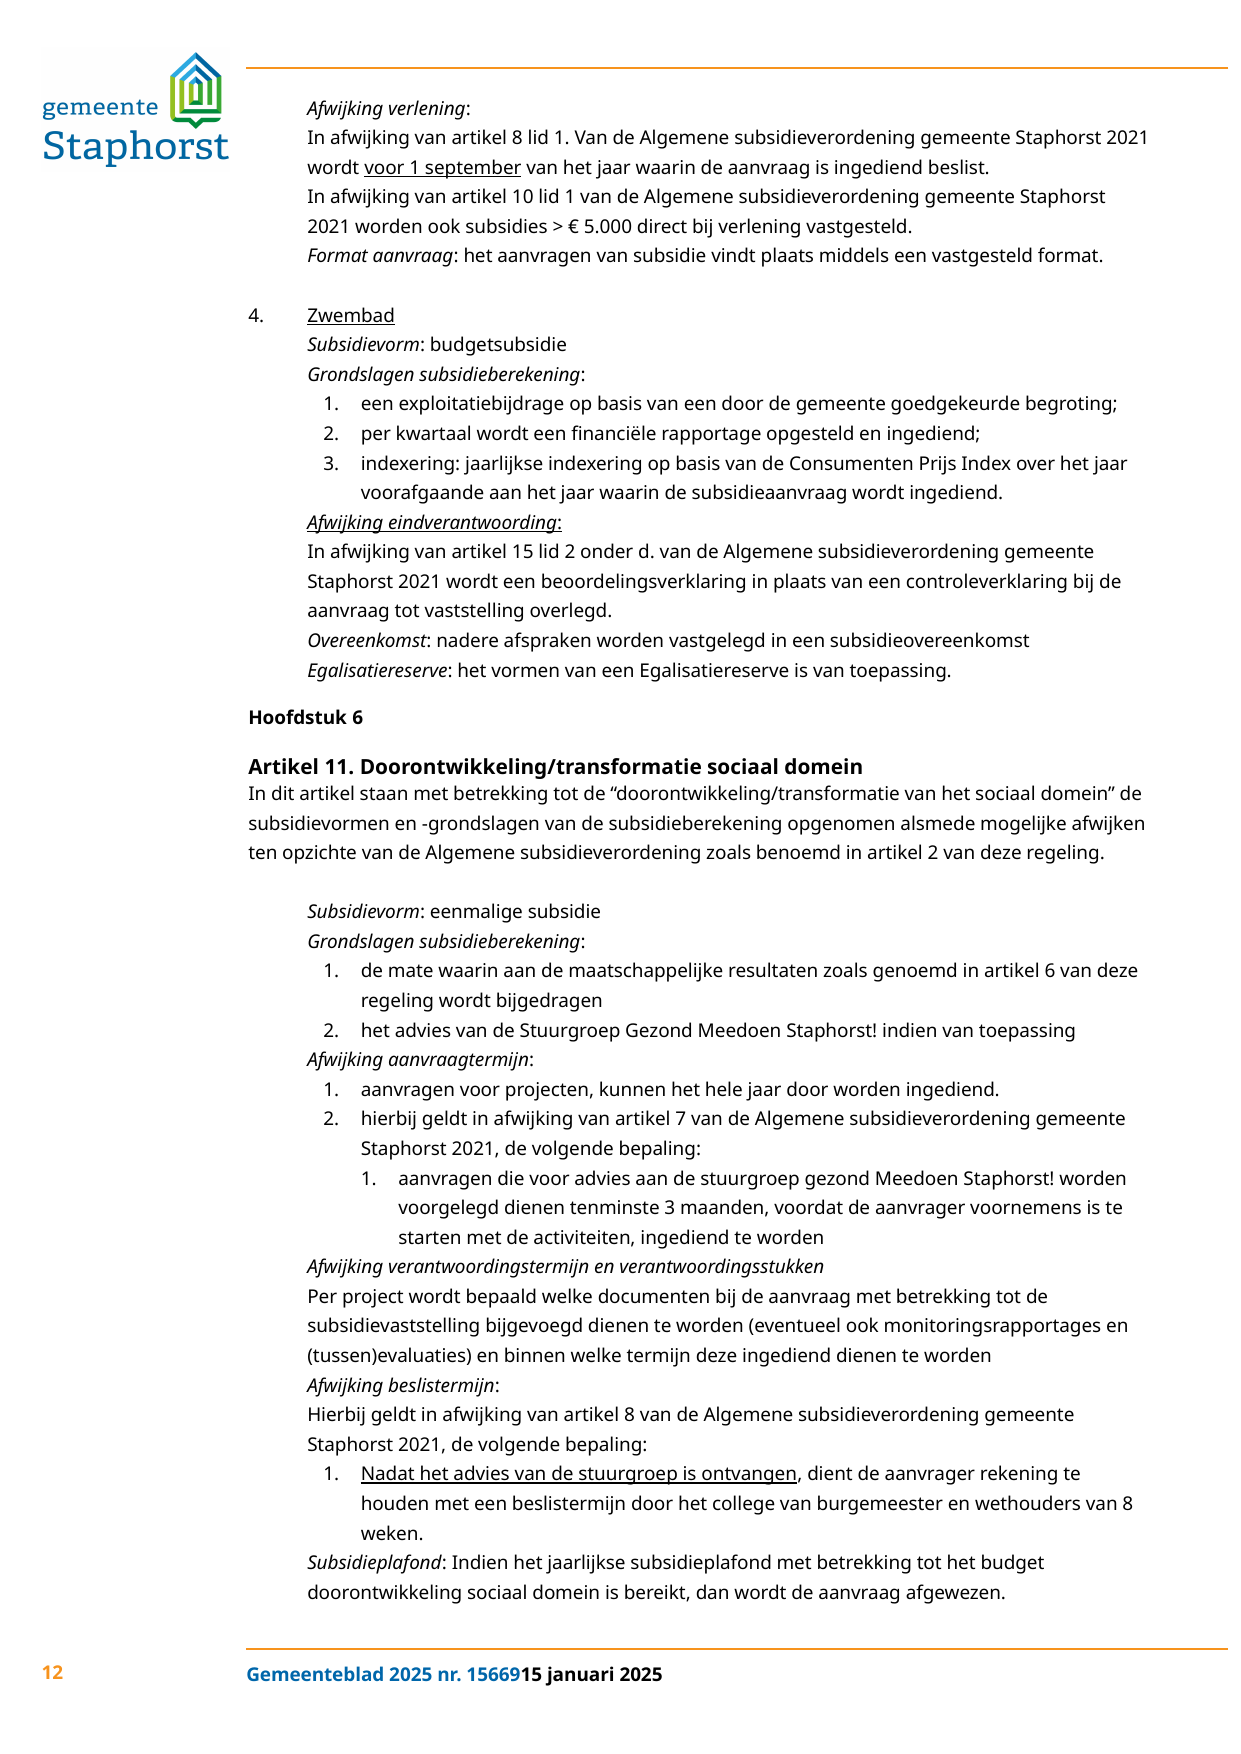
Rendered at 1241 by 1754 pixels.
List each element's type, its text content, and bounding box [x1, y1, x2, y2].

list Grondslagen subsidieberekening: [248, 928, 1152, 954]
list In afwijking van artikel 15 lid 2 onder d. van de Algemene subsidieverordening gemeente Staphorst 2021 wordt een beoordelingsverklaring in plaats van een controleverklaring bij de aanvraag tot vaststelling overlegd. [248, 538, 1152, 623]
list Afwijking verlening: [248, 95, 1152, 121]
list Nadat het advies van de stuurgroep is ontvangen, dient de aanvrager rekening te houden met een beslistermijn door het college van burgemeester en wethouders van 8 weken. [323, 1461, 1152, 1546]
list Per project wordt bepaald welke documenten bij de aanvraag met betrekking tot de subsidievaststelling bijgevoegd dienen te worden (eventueel ook monitoringsrapportages en (tussen)evaluaties) en binnen welke termijn deze ingediend dienen te worden [248, 1283, 1152, 1368]
list een exploitatiebijdrage op basis van een door de gemeente goedgekeurde begroting; [323, 391, 1152, 416]
list Format aanvraag: het aanvragen van subsidie vindt plaats middels een vastgesteld format. [248, 243, 1152, 268]
list indexering: jaarlijkse indexering op basis van de Consumenten Prijs Index over het jaar voorafgaande aan het jaar waarin de subsidieaanvraag wordt ingediend. [323, 450, 1152, 505]
list hierbij geldt in afwijking van artikel 7 van de Algemene subsidieverordening gemeente Staphorst 2021, de volgende bepaling: [323, 1106, 1152, 1161]
text Hoofdstuk 6 [248, 702, 1152, 731]
list Egalisatiereserve: het vormen van een Egalisatiereserve is van toepassing. [248, 657, 1152, 683]
list Afwijking eindverantwoording: [248, 509, 1152, 535]
list Hierbij geldt in afwijking van artikel 8 van de Algemene subsidieverordening gemeente Staphorst 2021, de volgende bepaling: [248, 1401, 1152, 1457]
list Afwijking verantwoordingstermijn en verantwoordingsstukken [248, 1253, 1152, 1279]
list In afwijking van artikel 10 lid 1 van de Algemene subsidieverordening gemeente Staphorst 2021 worden ook subsidies > € 5.000 direct bij verlening vastgesteld. [248, 183, 1152, 239]
list Overeenkomst: nadere afspraken worden vastgelegd in een subsidieovereenkomst [248, 627, 1152, 653]
list Subsidieplafond: Indien het jaarlijkse subsidieplafond met betrekking tot het budget doorontwikkeling sociaal domein is bereikt, dan wordt de aanvraag afgewezen. [248, 1549, 1152, 1605]
list Afwijking beslistermijn: [248, 1372, 1152, 1398]
list aanvragen voor projecten, kunnen het hele jaar door worden ingediend. [323, 1076, 1152, 1102]
list Afwijking aanvraagtermijn: [248, 1046, 1152, 1072]
list In afwijking van artikel 8 lid 1. Van de Algemene subsidieverordening gemeente Staphorst 2021 wordt voor 1 september van het jaar waarin de aanvraag is ingediend beslist. [248, 124, 1152, 180]
list Zwembad [248, 302, 1152, 328]
list het advies van de Stuurgroep Gezond Meedoen Staphorst! indien van toepassing [323, 1017, 1152, 1043]
list Subsidievorm: budgetsubsidie [248, 331, 1152, 357]
list Grondslagen subsidieberekening: [248, 361, 1152, 387]
text Artikel 11. Doorontwikkeling/transformatie sociaal domein [248, 752, 1152, 780]
list aanvragen die voor advies aan de stuurgroep gezond Meedoen Staphorst! worden voorgelegd dienen tenminste 3 maanden, voordat de aanvrager voornemens is te starten met de activiteiten, ingediend te worden [361, 1165, 1152, 1250]
list Subsidievorm: eenmalige subsidie [248, 898, 1152, 924]
list de mate waarin aan de maatschappelijke resultaten zoals genoemd in artikel 6 van deze regeling wordt bijgedragen [323, 958, 1152, 1013]
text In dit artikel staan met betrekking tot de “doorontwikkeling/transformatie van het sociaal domein” de subsidievormen en -grondslagen van de subsidieberekening opgenomen alsmede mogelijke afwijken ten opzichte van de Algemene subsidieverordening zoals benoemd in artikel 2 van deze regeling. [248, 780, 1152, 865]
picture [41, 47, 231, 172]
list per kwartaal wordt een financiële rapportage opgesteld en ingediend; [323, 420, 1152, 446]
